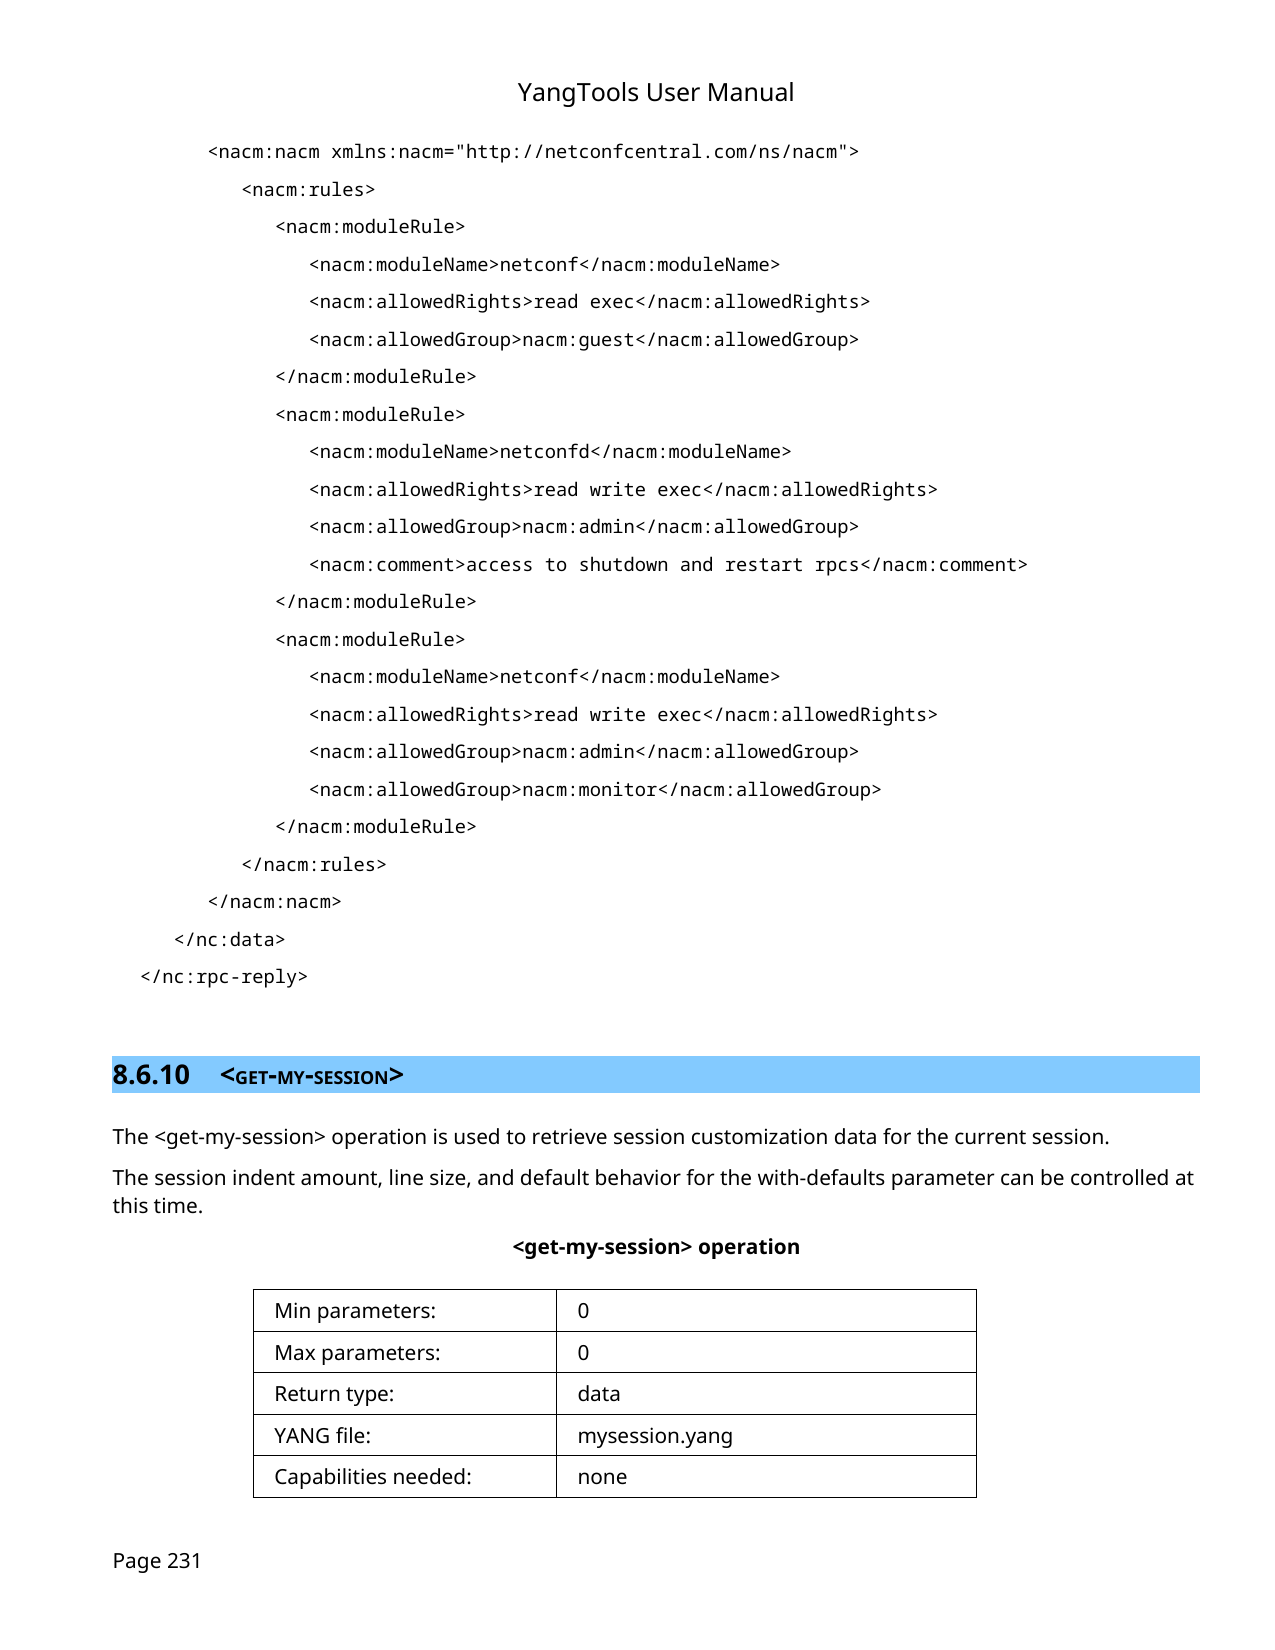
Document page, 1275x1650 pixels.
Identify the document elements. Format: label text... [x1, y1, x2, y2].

text <nacm:allowedGroup>nacm:guest</nacm:allowedGroup> [139, 326, 1200, 352]
text The session indent amount, line size, and default behavior for the with-defaults parameter can be controlled at this time. [112, 1163, 1200, 1219]
table_cell Return type: [254, 1373, 556, 1414]
text <nacm:rules> [139, 176, 1200, 202]
text </nacm:nacm> [139, 888, 1200, 914]
text </nacm:moduleRule> [139, 813, 1200, 839]
table_cell YANG file: [254, 1415, 556, 1455]
text <nacm:allowedRights>read write exec</nacm:allowedRights> [139, 476, 1200, 502]
text <nacm:moduleRule> [139, 401, 1200, 427]
text </nc:data> [139, 926, 1200, 952]
text The <get-my-session> operation is used to retrieve session customization data for the current session. [112, 1122, 1200, 1150]
table_cell 0 [557, 1332, 976, 1372]
table_cell mysession.yang [557, 1415, 976, 1455]
text <nacm:allowedRights>read exec</nacm:allowedRights> [139, 288, 1200, 314]
text </nc:rpc-reply> [139, 963, 1200, 989]
text <nacm:allowedGroup>nacm:admin</nacm:allowedGroup> [139, 513, 1200, 539]
table_cell none [557, 1456, 976, 1497]
text <nacm:allowedGroup>nacm:monitor</nacm:allowedGroup> [139, 776, 1200, 802]
table_cell Max parameters: [254, 1332, 556, 1372]
subtitle <get-my-session> [112, 1056, 1200, 1093]
text <nacm:moduleName>netconf</nacm:moduleName> [139, 663, 1200, 689]
text <nacm:allowedGroup>nacm:admin</nacm:allowedGroup> [139, 738, 1200, 764]
text <nacm:allowedRights>read write exec</nacm:allowedRights> [139, 701, 1200, 727]
text <nacm:moduleRule> [139, 626, 1200, 652]
table_cell data [557, 1373, 976, 1414]
text </nacm:moduleRule> [139, 363, 1200, 389]
subtitle <get-my-session> operation [127, 1232, 1185, 1261]
table_header 0 [557, 1290, 976, 1331]
text <nacm:moduleName>netconf</nacm:moduleName> [139, 251, 1200, 277]
text <nacm:moduleName>netconfd</nacm:moduleName> [139, 438, 1200, 464]
text <nacm:moduleRule> [139, 213, 1200, 239]
text </nacm:rules> [139, 851, 1200, 877]
table_header Min parameters: [254, 1290, 556, 1331]
text <nacm:nacm xmlns:nacm="http://netconfcentral.com/ns/nacm"> [139, 138, 1200, 164]
table_cell Capabilities needed: [254, 1456, 556, 1497]
text <nacm:comment>access to shutdown and restart rpcs</nacm:comment> [139, 551, 1200, 577]
text </nacm:moduleRule> [139, 588, 1200, 614]
